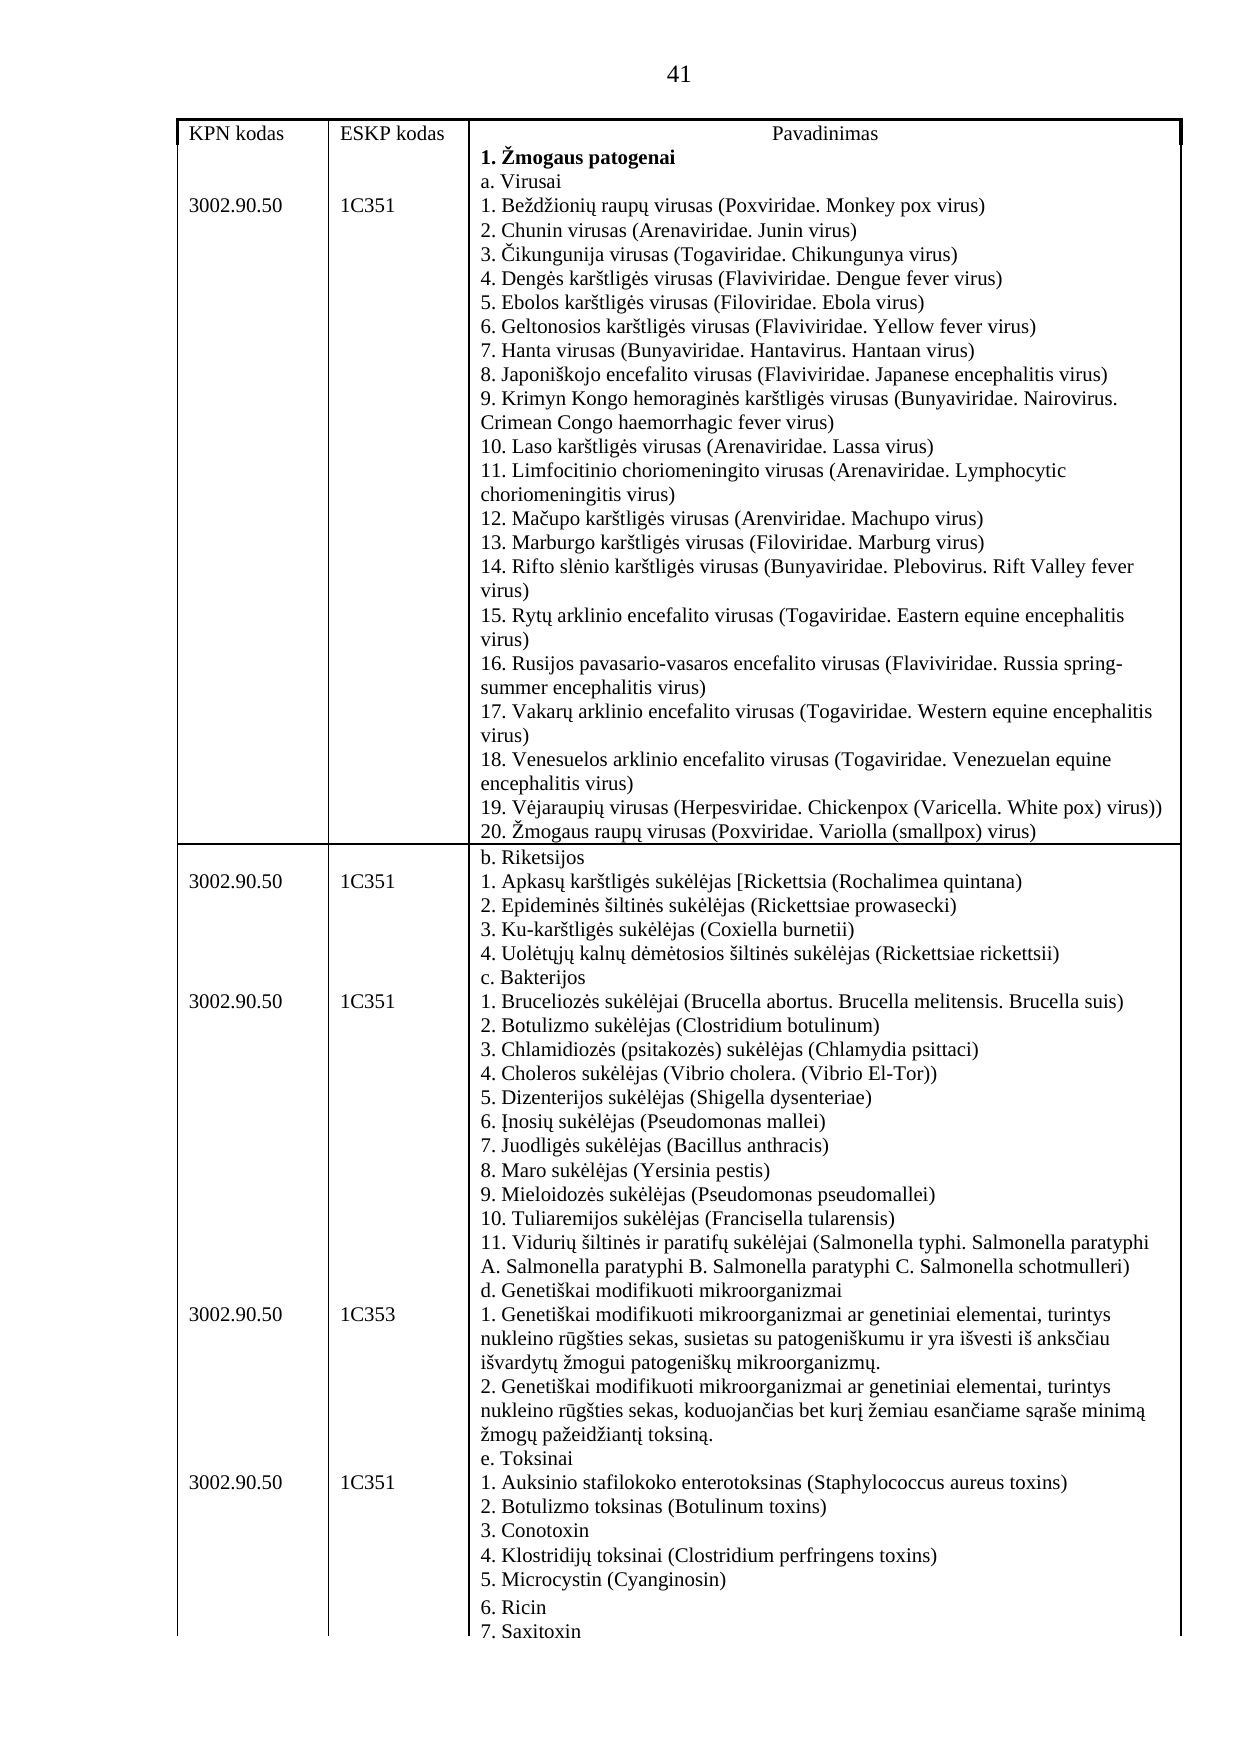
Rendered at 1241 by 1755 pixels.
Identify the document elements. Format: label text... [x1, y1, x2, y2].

table_cell [178, 917, 328, 941]
table_cell [178, 965, 328, 989]
table_header KPN kodas [179, 121, 328, 145]
table_cell [329, 242, 468, 266]
table_cell [178, 941, 328, 965]
table_cell [178, 1619, 328, 1636]
table_cell 4. Dengės karštligės virusas (Flaviviridae. Dengue fever virus) [470, 266, 1180, 290]
table_cell 3002.90.50 [178, 1302, 328, 1374]
table_cell [178, 747, 328, 795]
table_cell [178, 1519, 328, 1542]
table_cell 3. Chlamidiozės (psitakozės) sukėlėjas (Chlamydia psittaci) [470, 1037, 1180, 1061]
table_cell [178, 218, 328, 242]
table_cell e. Toksinai [470, 1446, 1180, 1470]
table_cell [329, 1519, 468, 1542]
table_cell 6. Įnosių sukėlėjas (Pseudomonas mallei) [470, 1109, 1180, 1133]
table_cell [178, 1230, 328, 1278]
table_cell [329, 145, 468, 169]
table_cell [178, 145, 328, 169]
table_cell 5. Dizenterijos sukėlėjas (Shigella dysenteriae) [470, 1085, 1180, 1109]
table_cell [329, 747, 468, 795]
table_cell [178, 1446, 328, 1470]
table_cell [329, 893, 468, 917]
table_cell 1C351 [329, 869, 468, 893]
table_cell 3. Čikungunija virusas (Togaviridae. Chikungunya virus) [470, 242, 1180, 266]
table_cell [329, 1061, 468, 1085]
table_cell 11. Limfocitinio choriomeningito virusas (Arenaviridae. Lymphocytic choriomeningitis virus) [470, 458, 1180, 506]
table_cell 1. Genetiškai modifikuoti mikroorganizmai ar genetiniai elementai, turintys nukleino rūgšties sekas, susietas su patogeniškumu ir yra išvesti iš anksčiau išvardytų žmogui patogeniškų mikroorganizmų. [470, 1302, 1180, 1374]
table_cell 7. Saxitoxin [470, 1619, 1180, 1636]
table_cell [329, 338, 468, 362]
table_cell [178, 819, 328, 843]
table_cell 1C351 [329, 989, 468, 1013]
table_cell [178, 651, 328, 699]
table_cell [178, 1158, 328, 1182]
table_cell [329, 434, 468, 458]
table_cell [329, 1494, 468, 1518]
table_cell [329, 314, 468, 338]
table_cell 10. Tuliaremijos sukėlėjas (Francisella tularensis) [470, 1206, 1180, 1230]
table_cell 15. Rytų arklinio encefalito virusas (Togaviridae. Eastern equine encephalitis virus) [470, 603, 1180, 651]
table_cell [178, 1567, 328, 1595]
table_cell [178, 242, 328, 266]
table_cell [178, 1037, 328, 1061]
table_cell [329, 1085, 468, 1109]
table_cell [329, 218, 468, 242]
table_cell [329, 362, 468, 386]
table_cell [178, 795, 328, 819]
table_cell 2. Botulizmo sukėlėjas (Clostridium botulinum) [470, 1013, 1180, 1037]
table_cell [329, 506, 468, 530]
table_cell [329, 917, 468, 941]
table_cell [329, 458, 468, 506]
table_cell 4. Klostridijų toksinai (Clostridium perfringens toxins) [470, 1543, 1180, 1567]
table_cell 3. Conotoxin [470, 1519, 1180, 1542]
table_cell [329, 1567, 468, 1595]
table_cell d. Genetiškai modifikuoti mikroorganizmai [470, 1278, 1180, 1302]
table_cell [329, 1037, 468, 1061]
table_cell 3002.90.50 [178, 869, 328, 893]
table_cell [178, 1182, 328, 1206]
table_cell [178, 1595, 328, 1619]
table_cell [329, 1278, 468, 1302]
table_cell 3002.90.50 [178, 1470, 328, 1494]
table_cell 6. Geltonosios karštligės virusas (Flaviviridae. Yellow fever virus) [470, 314, 1180, 338]
table_cell 7. Juodligės sukėlėjas (Bacillus anthracis) [470, 1134, 1180, 1157]
table_cell [178, 314, 328, 338]
table_cell [329, 1374, 468, 1446]
table_cell [329, 603, 468, 651]
table_header Pavadinimas [470, 121, 1179, 145]
table_cell 3002.90.50 [178, 194, 328, 217]
table_cell [178, 1494, 328, 1518]
table_cell [329, 1158, 468, 1182]
table_cell c. Bakterijos [470, 965, 1180, 989]
table_cell [329, 530, 468, 554]
table_cell [178, 434, 328, 458]
table_cell [178, 1109, 328, 1133]
table_cell [329, 290, 468, 314]
table_cell 2. Genetiškai modifikuoti mikroorganizmai ar genetiniai elementai, turintys nukleino rūgšties sekas, koduojančias bet kurį žemiau esančiame sąraše minimą žmogų pažeidžiantį toksiną. [470, 1374, 1180, 1446]
table_cell 1C351 [329, 194, 468, 217]
table_cell [178, 1085, 328, 1109]
table_cell 2. Botulizmo toksinas (Botulinum toxins) [470, 1494, 1180, 1518]
table_cell 1. Apkasų karštligės sukėlėjas [Rickettsia (Rochalimea quintana) [470, 869, 1180, 893]
table_cell a. Virusai [470, 169, 1180, 193]
table_cell 16. Rusijos pavasario-vasaros encefalito virusas (Flaviviridae. Russia spring-summer encephalitis virus) [470, 651, 1180, 699]
table_cell 5. Ebolos karštligės virusas (Filoviridae. Ebola virus) [470, 290, 1180, 314]
table_cell [178, 554, 328, 602]
table_cell 7. Hanta virusas (Bunyaviridae. Hantavirus. Hantaan virus) [470, 338, 1180, 362]
table_cell [329, 1543, 468, 1567]
table_cell 3. Ku-karštligės sukėlėjas (Coxiella burnetii) [470, 917, 1180, 941]
table_cell 14. Rifto slėnio karštligės virusas (Bunyaviridae. Plebovirus. Rift Valley fever virus) [470, 554, 1180, 602]
table_cell 13. Marburgo karštligės virusas (Filoviridae. Marburg virus) [470, 530, 1180, 554]
table_cell [329, 845, 468, 869]
table_cell 1. Auksinio stafilokoko enterotoksinas (Staphylococcus aureus toxins) [470, 1470, 1180, 1494]
table_cell 2. Epideminės šiltinės sukėlėjas (Rickettsiae prowasecki) [470, 893, 1180, 917]
table_cell 17. Vakarų arklinio encefalito virusas (Togaviridae. Western equine encephalitis virus) [470, 699, 1180, 747]
table_cell 11. Vidurių šiltinės ir paratifų sukėlėjai (Salmonella typhi. Salmonella paratyphi A. Salmonella paratyphi B. Salmonella paratyphi C. Salmonella schotmulleri) [470, 1230, 1180, 1278]
table_cell [178, 1278, 328, 1302]
table_cell 9. Krimyn Kongo hemoraginės karštligės virusas (Bunyaviridae. Nairovirus. Crimean Congo haemorrhagic fever virus) [470, 386, 1180, 434]
table_cell [178, 169, 328, 193]
table_cell [178, 338, 328, 362]
table_cell 4. Uolėtųjų kalnų dėmėtosios šiltinės sukėlėjas (Rickettsiae rickettsii) [470, 941, 1180, 965]
table_cell [178, 386, 328, 434]
table_cell b. Riketsijos [470, 845, 1180, 869]
table_cell [329, 169, 468, 193]
table_cell 10. Laso karštligės virusas (Arenaviridae. Lassa virus) [470, 434, 1180, 458]
table_cell 8. Japoniškojo encefalito virusas (Flaviviridae. Japanese encephalitis virus) [470, 362, 1180, 386]
table_cell [178, 1374, 328, 1446]
table_cell [178, 845, 328, 869]
table_cell [329, 1182, 468, 1206]
table_cell [178, 1206, 328, 1230]
table_cell [329, 1013, 468, 1037]
table_cell [178, 1543, 328, 1567]
table_cell [329, 1109, 468, 1133]
table_cell 9. Mieloidozės sukėlėjas (Pseudomonas pseudomallei) [470, 1182, 1180, 1206]
table_cell [178, 266, 328, 290]
table_cell [178, 1134, 328, 1157]
table_cell [329, 1134, 468, 1157]
table_cell 1. Bruceliozės sukėlėjai (Brucella abortus. Brucella melitensis. Brucella suis) [470, 989, 1180, 1013]
table_cell 3002.90.50 [178, 989, 328, 1013]
table_cell 2. Chunin virusas (Arenaviridae. Junin virus) [470, 218, 1180, 242]
table_cell [178, 893, 328, 917]
table_cell [329, 1206, 468, 1230]
table_cell [329, 1595, 468, 1619]
table_cell [329, 1230, 468, 1278]
table_cell 5. Microcystin (Cyanginosin) [470, 1567, 1180, 1595]
table_cell [329, 266, 468, 290]
table_cell [329, 1446, 468, 1470]
table_cell 19. Vėjaraupių virusas (Herpesviridae. Chickenpox (Varicella. White pox) virus)) [470, 795, 1180, 819]
table_cell [178, 1061, 328, 1085]
table_cell [329, 699, 468, 747]
table_cell 1C351 [329, 1470, 468, 1494]
table_cell [329, 941, 468, 965]
table_cell 4. Choleros sukėlėjas (Vibrio cholera. (Vibrio El-Tor)) [470, 1061, 1180, 1085]
table_cell [178, 699, 328, 747]
table_cell [178, 362, 328, 386]
table_cell 8. Maro sukėlėjas (Yersinia pestis) [470, 1158, 1180, 1182]
table_cell [178, 1013, 328, 1037]
table_cell [329, 651, 468, 699]
table_cell [178, 290, 328, 314]
table_cell 1C353 [329, 1302, 468, 1374]
table_cell [329, 1619, 468, 1636]
table_cell 20. Žmogaus raupų virusas (Poxviridae. Variolla (smallpox) virus) [470, 819, 1180, 843]
table_cell [178, 603, 328, 651]
table_cell 12. Mačupo karštligės virusas (Arenviridae. Machupo virus) [470, 506, 1180, 530]
table_header ESKP kodas [329, 121, 468, 145]
table_cell [329, 386, 468, 434]
table_cell [329, 554, 468, 602]
table_cell [329, 819, 468, 843]
table_cell [329, 795, 468, 819]
table_cell [178, 530, 328, 554]
table_cell [178, 458, 328, 506]
table_cell [329, 965, 468, 989]
table_cell [178, 506, 328, 530]
table_cell 6. Ricin [470, 1595, 1180, 1619]
table_cell 1. Beždžionių raupų virusas (Poxviridae. Monkey pox virus) [470, 194, 1180, 217]
table_cell 18. Venesuelos arklinio encefalito virusas (Togaviridae. Venezuelan equine encephalitis virus) [470, 747, 1180, 795]
table_cell 1. Žmogaus patogenai [470, 145, 1180, 169]
